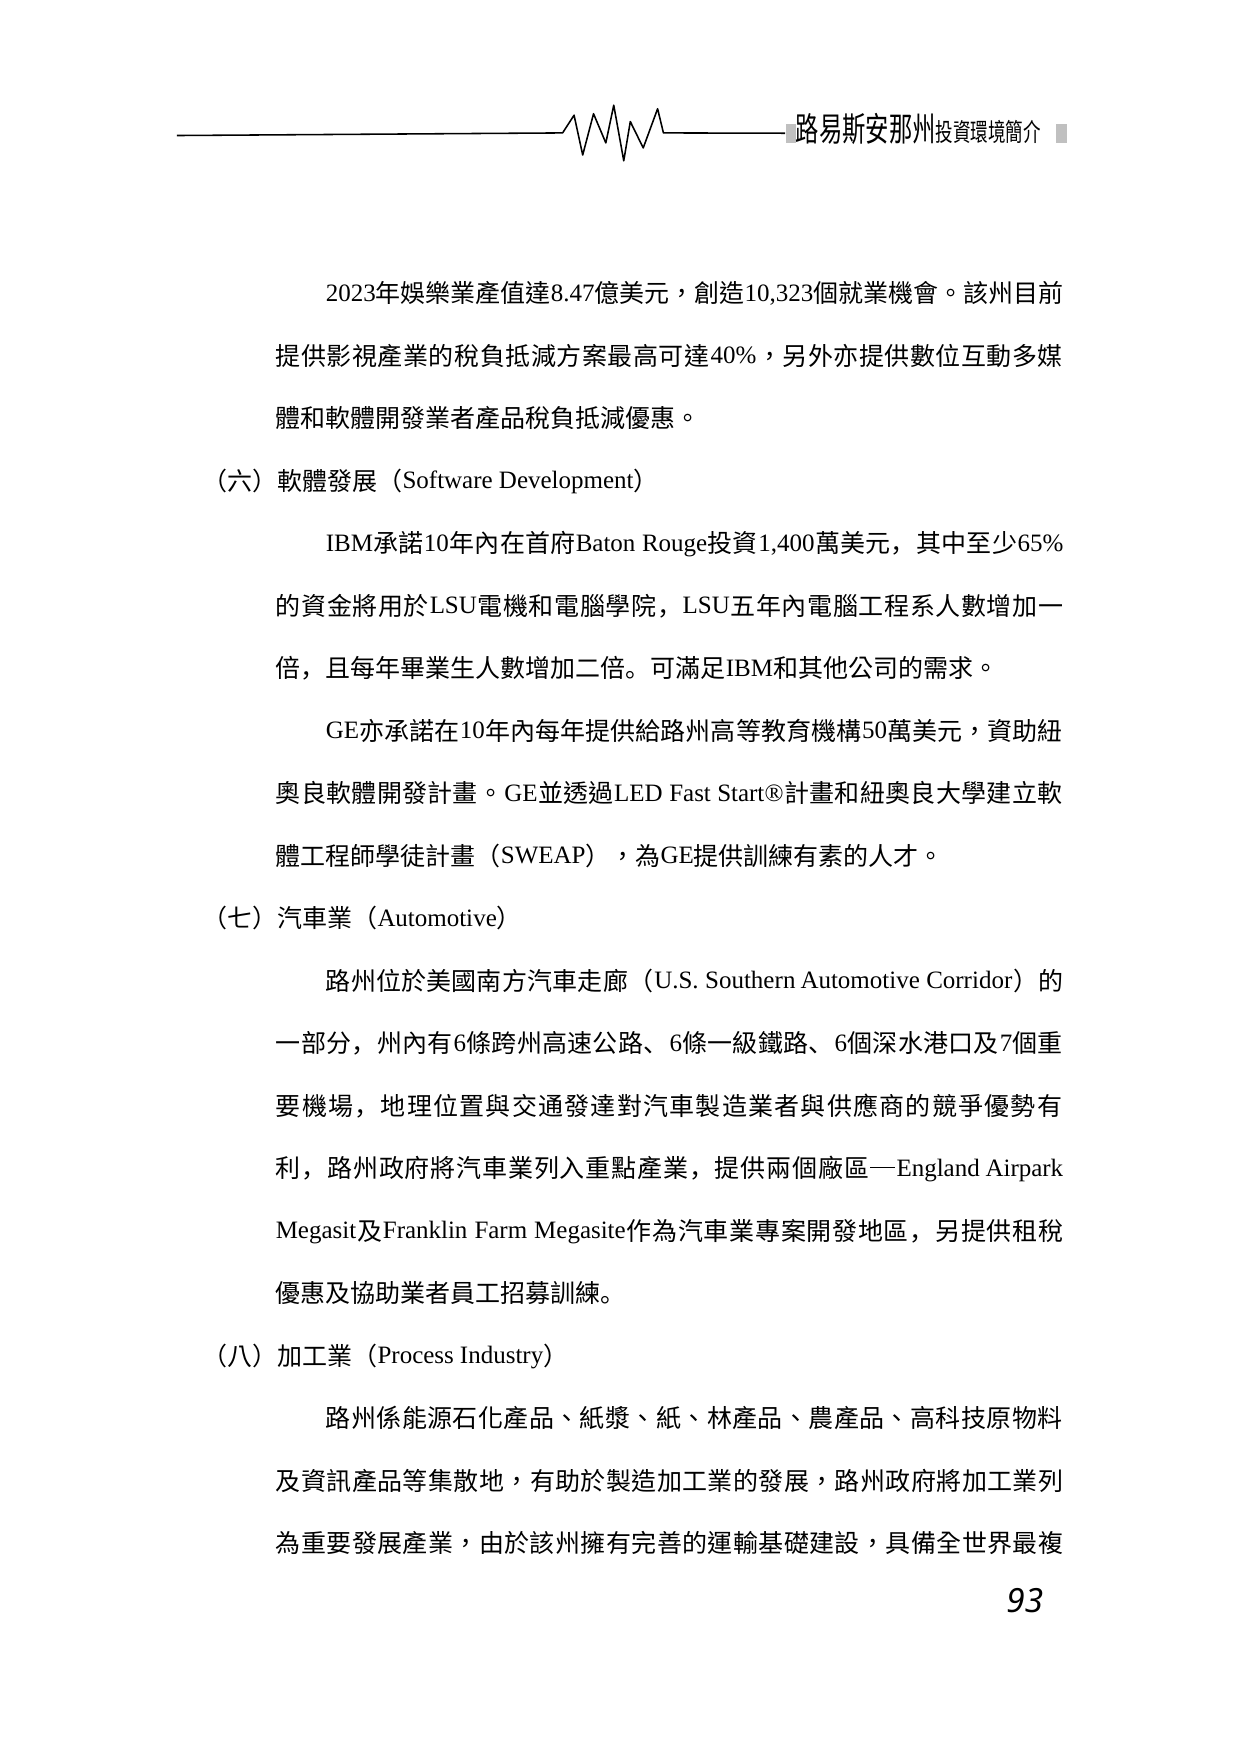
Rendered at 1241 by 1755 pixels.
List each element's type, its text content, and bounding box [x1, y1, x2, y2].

text （八）加工業（Process Industry） [202, 1313, 1063, 1375]
text 2023年娛樂業產值達8.47億美元，創造10,323個就業機會。該州目前提供影視產業的稅負抵減方案最高可達40%，另外亦提供數位互動多媒體和軟體開發業者產品稅負抵減優惠。 [276, 250, 1063, 438]
text GE亦承諾在10年內每年提供給路州高等教育機構50萬美元，資助紐奧良軟體開發計畫。GE並透過LED Fast Start®計畫和紐奧良大學建立軟體工程師學徒計畫（SWEAP），為GE提供訓練有素的人才。 [276, 688, 1063, 875]
text （六）軟體發展（Software Development） [202, 438, 1063, 500]
text IBM承諾10年內在首府Baton Rouge投資1,400萬美元，其中至少65%的資金將用於LSU電機和電腦學院，LSU五年內電腦工程系人數增加一倍，且每年畢業生人數增加二倍。可滿足IBM和其他公司的需求。 [276, 500, 1063, 688]
text （七）汽車業（Automotive） [202, 875, 1063, 938]
text 路州位於美國南方汽車走廊（U.S. Southern Automotive Corridor）的一部分，州內有6條跨州高速公路、6條一級鐵路、6個深水港口及7個重要機場，地理位置與交通發達對汽車製造業者與供應商的競爭優勢有利，路州政府將汽車業列入重點產業，提供兩個廠區─England Airpark Megasit及Franklin Farm Megasite作為汽車業專案開發地區，另提供租稅優惠及協助業者員工招募訓練。 [276, 938, 1063, 1313]
text 路州係能源石化產品、紙漿、紙、林產品、農產品、高科技原物料及資訊產品等集散地，有助於製造加工業的發展，路州政府將加工業列為重要發展產業，由於該州擁有完善的運輸基礎建設，具備全世界最複 [276, 1375, 1063, 1563]
